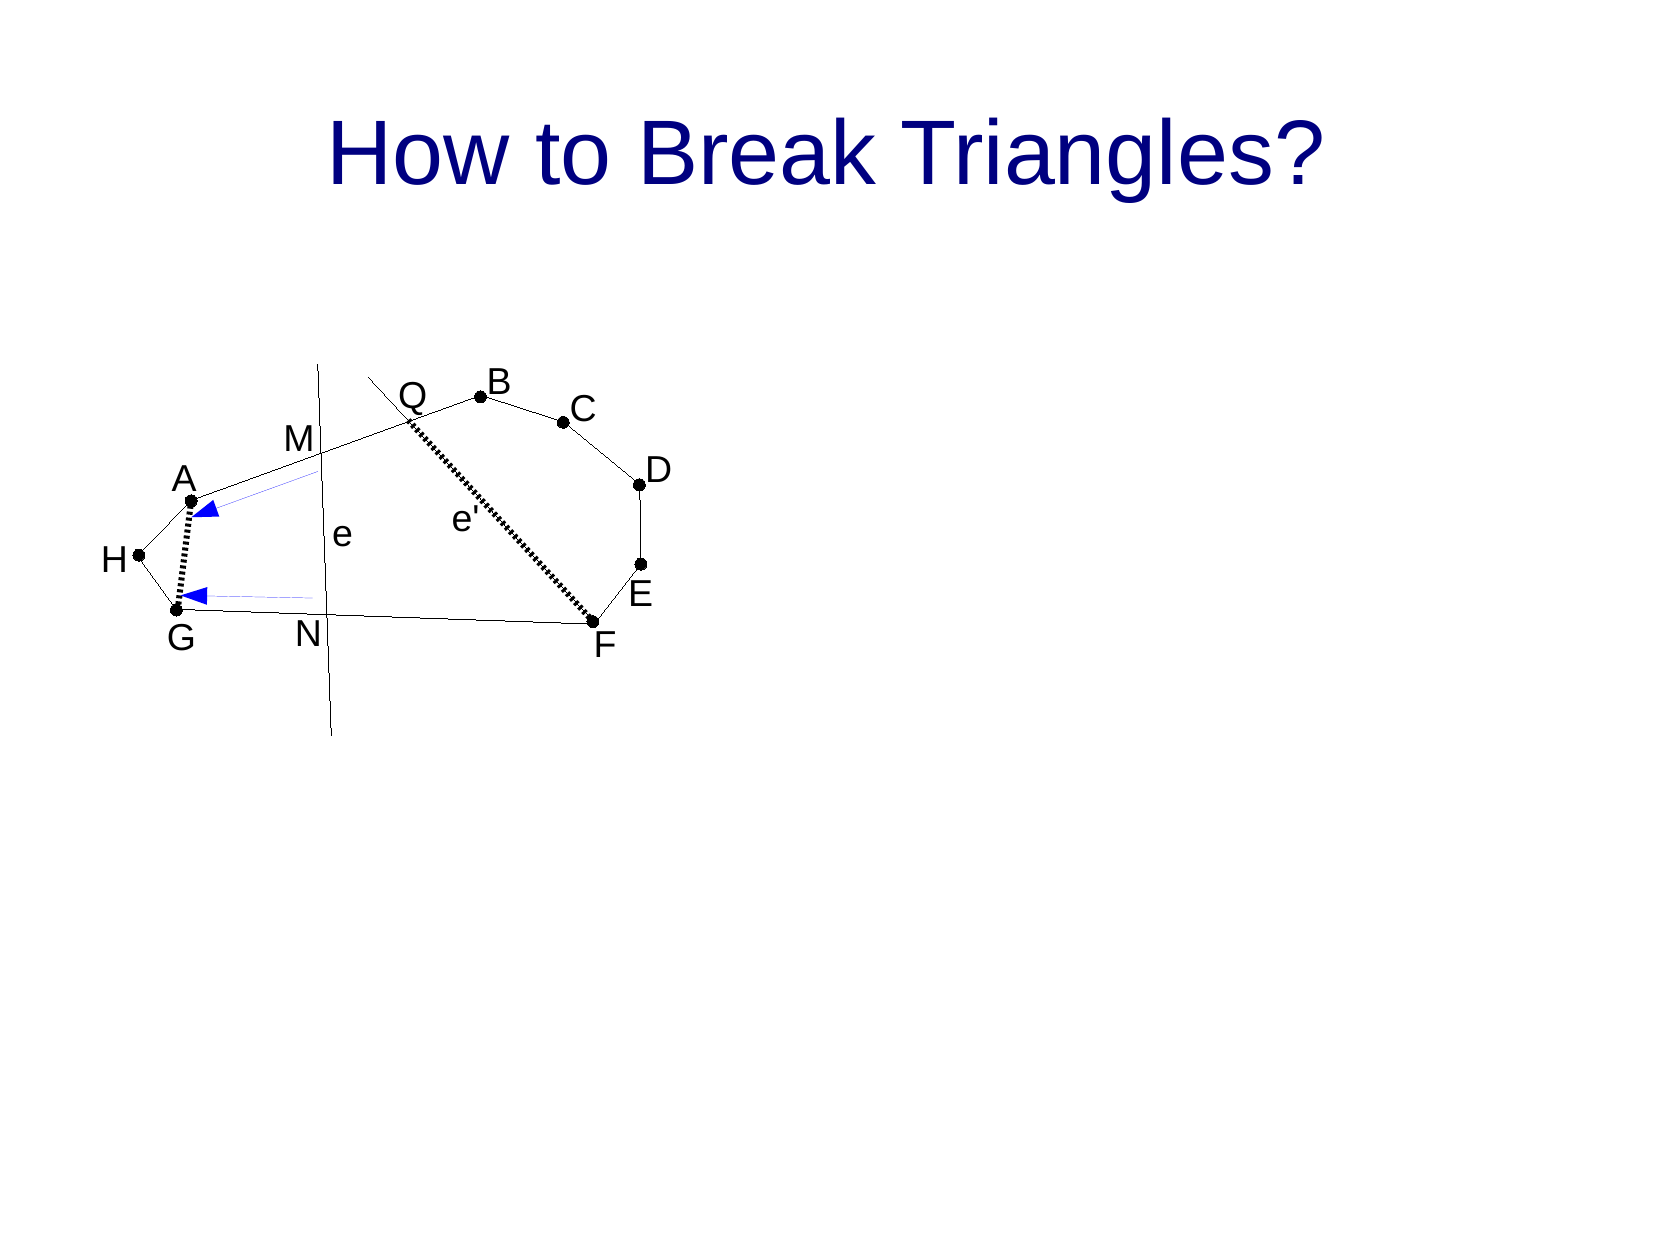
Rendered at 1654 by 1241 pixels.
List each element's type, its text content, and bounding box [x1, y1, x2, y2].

text_box Q [383, 367, 438, 425]
text_box N [280, 605, 335, 662]
text_box e' [436, 490, 495, 548]
text_box e [317, 505, 368, 563]
text_box A [156, 450, 212, 508]
text_box B [471, 352, 527, 410]
text_box D [630, 440, 688, 498]
text_box E [613, 565, 668, 622]
text_box F [578, 615, 632, 673]
text_box [143, 398, 647, 624]
title How to Break Triangles? [82, 49, 1571, 257]
text_box M [268, 410, 323, 468]
text_box C [554, 379, 612, 437]
text_box H [86, 531, 143, 589]
text_box G [152, 609, 211, 666]
text_box [633, 478, 646, 491]
text_box [557, 416, 570, 429]
text_box [185, 494, 198, 507]
text_box [474, 390, 487, 403]
